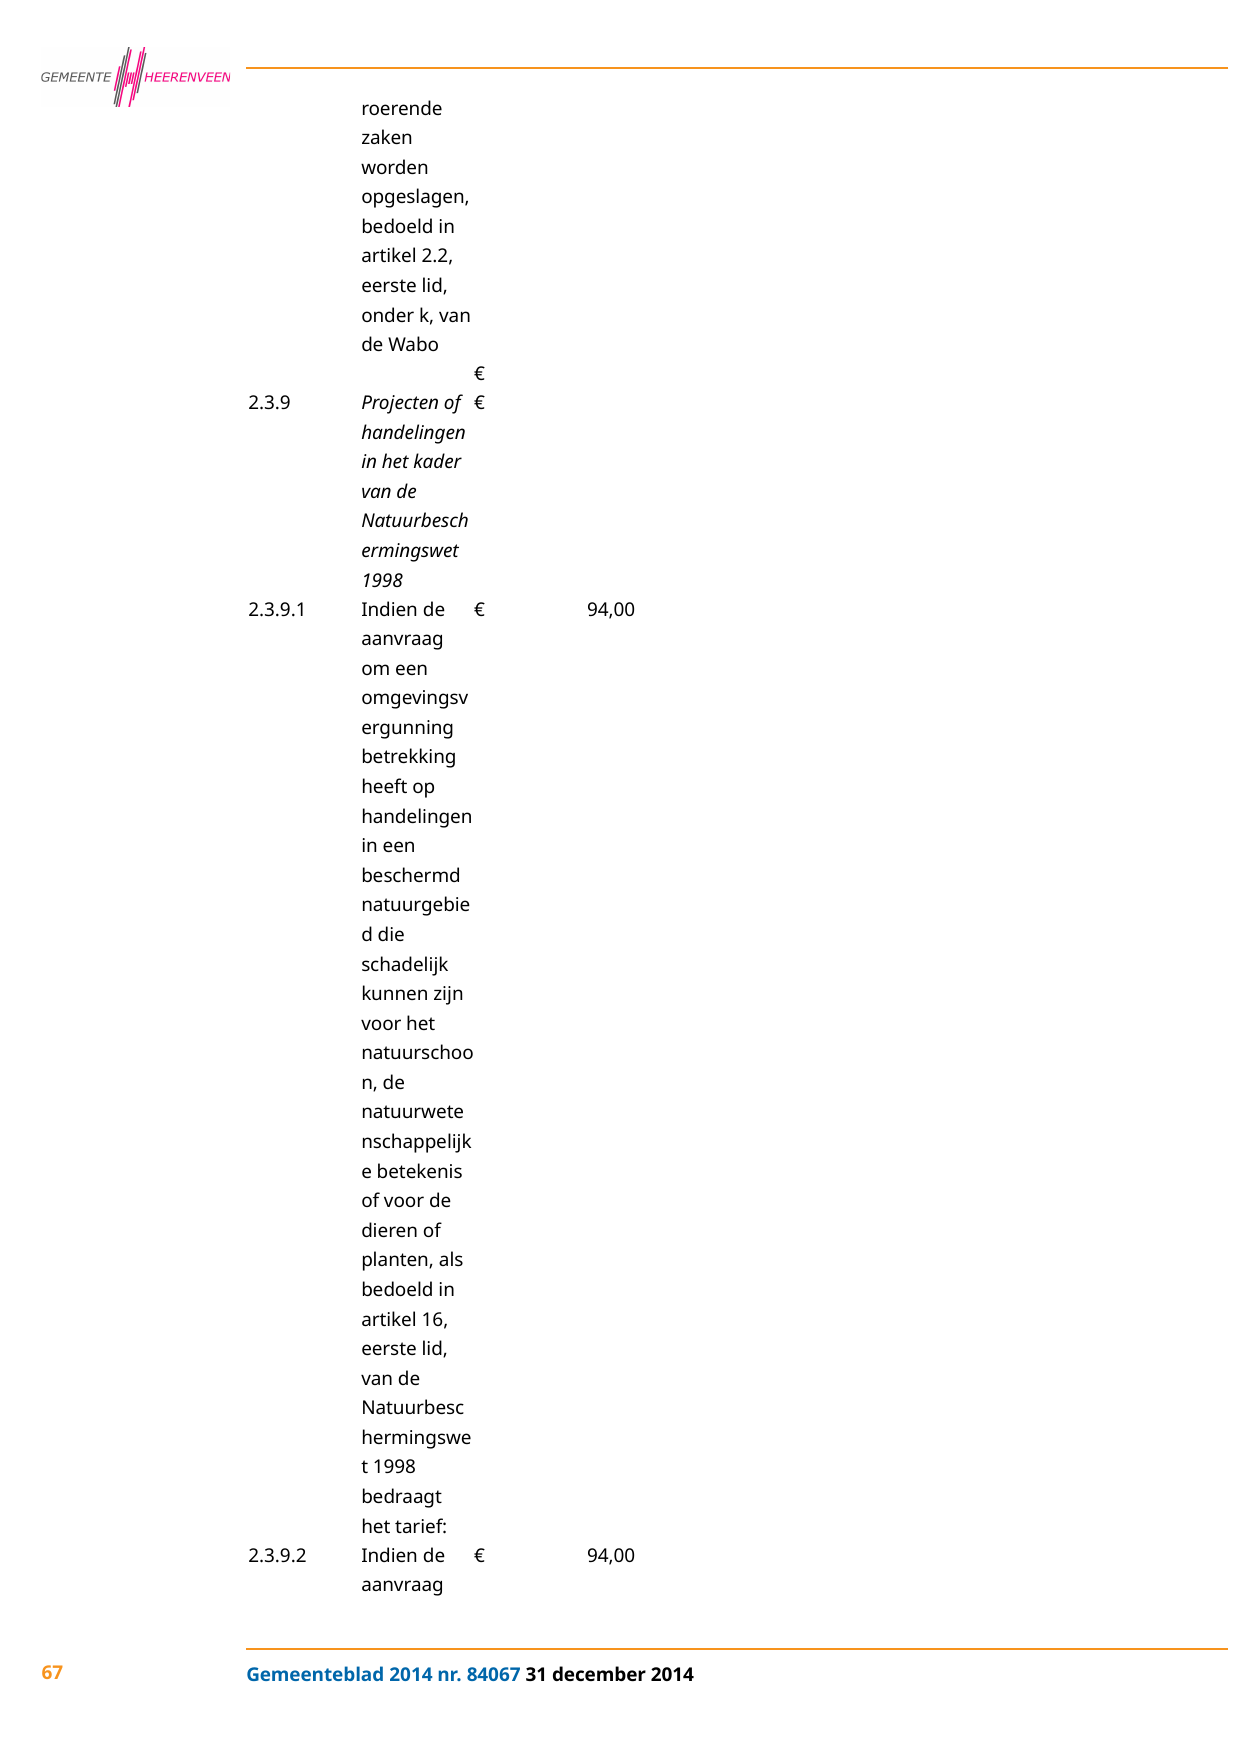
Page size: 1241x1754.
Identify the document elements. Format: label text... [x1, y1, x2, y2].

table_cell € [474, 1542, 587, 1597]
table_cell € [474, 389, 587, 596]
table_cell [587, 389, 700, 596]
table_cell 2.3.9.1 [248, 596, 361, 1542]
table_cell [361, 360, 474, 389]
table_cell [587, 95, 700, 360]
table_cell 2.3.9 [248, 389, 361, 596]
table_cell 2.3.9.2 [248, 1542, 361, 1597]
table_cell [248, 95, 361, 360]
table_cell [474, 95, 587, 360]
table_cell 94,00 [587, 596, 700, 1542]
table_cell € [474, 360, 587, 389]
table_cell [248, 360, 361, 389]
table_cell Projecten of handelingen in het kader van de Natuurbeschermingswet 1998 [361, 389, 474, 596]
table_cell [587, 360, 700, 389]
table_cell 94,00 [587, 1542, 700, 1597]
picture [41, 47, 231, 107]
table_cell Indien de aanvraag [361, 1542, 474, 1597]
table_cell € [474, 596, 587, 1542]
table_cell roerende zaken worden opgeslagen, bedoeld in artikel 2.2, eerste lid, onder k, van de Wabo [361, 95, 474, 360]
table_cell Indien de aanvraag om een omgevingsvergunning betrekking heeft op handelingen in een beschermd natuurgebied die schadelijk kunnen zijn voor het natuurschoon, de natuurwetenschappelijke betekenis of voor de dieren of planten, als bedoeld in artikel 16, eerste lid, van de Natuurbeschermingswet 1998 bedraagt het tarief: [361, 596, 474, 1542]
